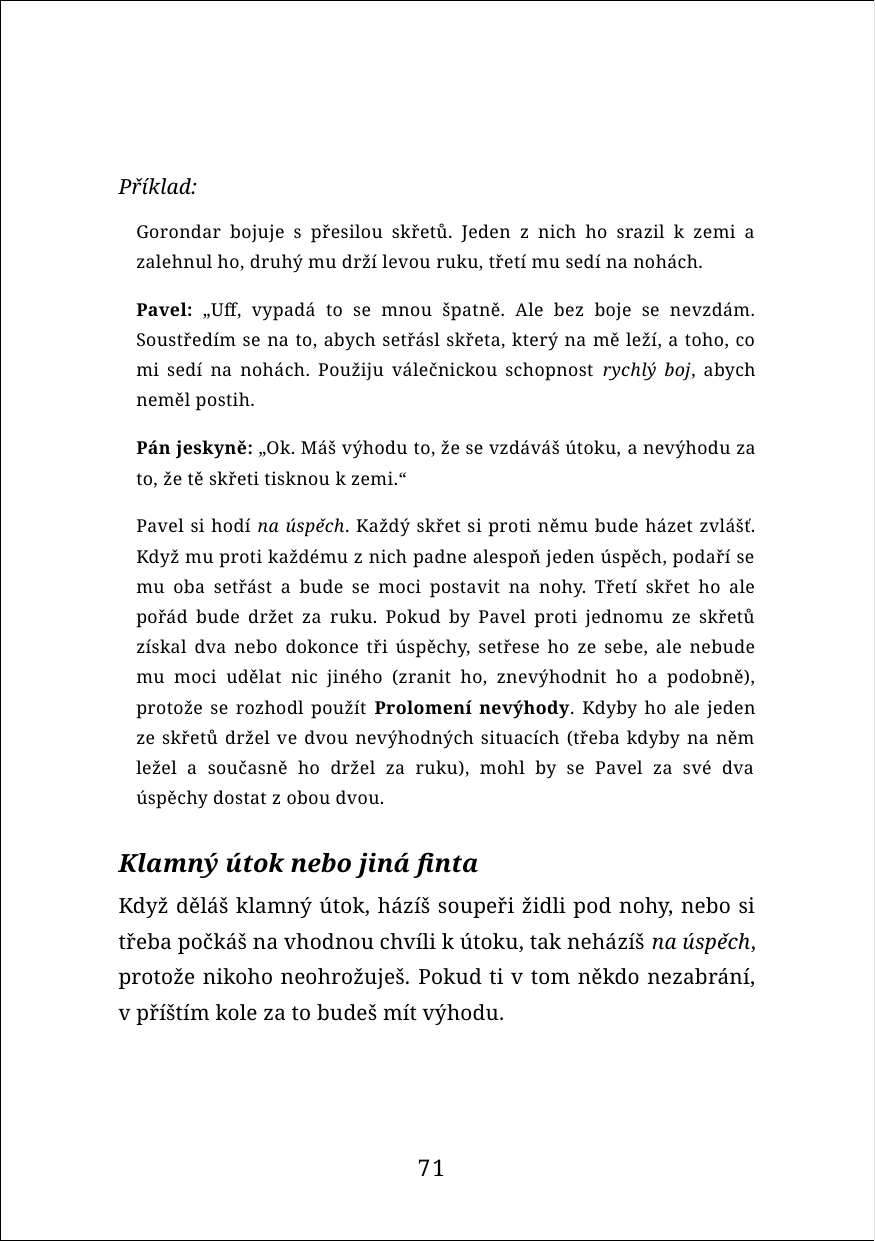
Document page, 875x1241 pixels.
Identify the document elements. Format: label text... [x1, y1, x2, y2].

text Pavel: „Uff, vypadá to se mnou špatně. Ale bez boje se nevzdám. Soustředím se na to, abych setřásl skřeta, který na mě leží, a toho, co mi sedí na nohách. Použiju válečnickou schopnost rychlý boj, abych neměl postih. [136, 297, 756, 412]
text Když děláš klamný útok, házíš soupeři židli pod nohy, nebo si třeba počkáš na vhodnou chvíli k útoku, tak neházíš na úspěch, protože nikoho neohrožuješ. Pokud ti v tom někdo nezabrání, v příštím kole za to budeš mít výhodu. [118, 891, 756, 1026]
text Gorondar bojuje s přesilou skřetů. Jeden z nich ho srazil k zemi a zalehnul ho, druhý mu drží levou ruku, třetí mu sedí na nohách. [136, 219, 756, 273]
subtitle Klamný útok nebo jiná finta [118, 845, 756, 879]
text Pavel si hodí na úspěch. Každý skřet si proti němu bude házet zvlášť. Když mu proti každému z nich padne alespoň jeden úspěch, podaří se mu oba setřást a bude se moci postavit na nohy. Třetí skřet ho ale pořád bude držet za ruku. Pokud by Pavel proti jednomu ze skřetů získal dva nebo dokonce tři úspěchy, setřese ho ze sebe, ale nebude mu moci udělat nic jiného (zranit ho, znevýhodnit ho a podobně), protože se rozhodl použít Prolomení nevýhody. Kdyby ho ale jeden ze skřetů držel ve dvou nevýhodných situacích (třeba kdyby na něm ležel a současně ho držel za ruku), mohl by se Pavel za své dva úspěchy dostat z obou dvou. [136, 514, 756, 810]
text Pán jeskyně: „Ok. Máš výhodu to, že se vzdáváš útoku, a nevýhodu za to, že tě skřeti tisknou k zemi.“ [136, 436, 756, 490]
text Příklad: [118, 172, 756, 200]
